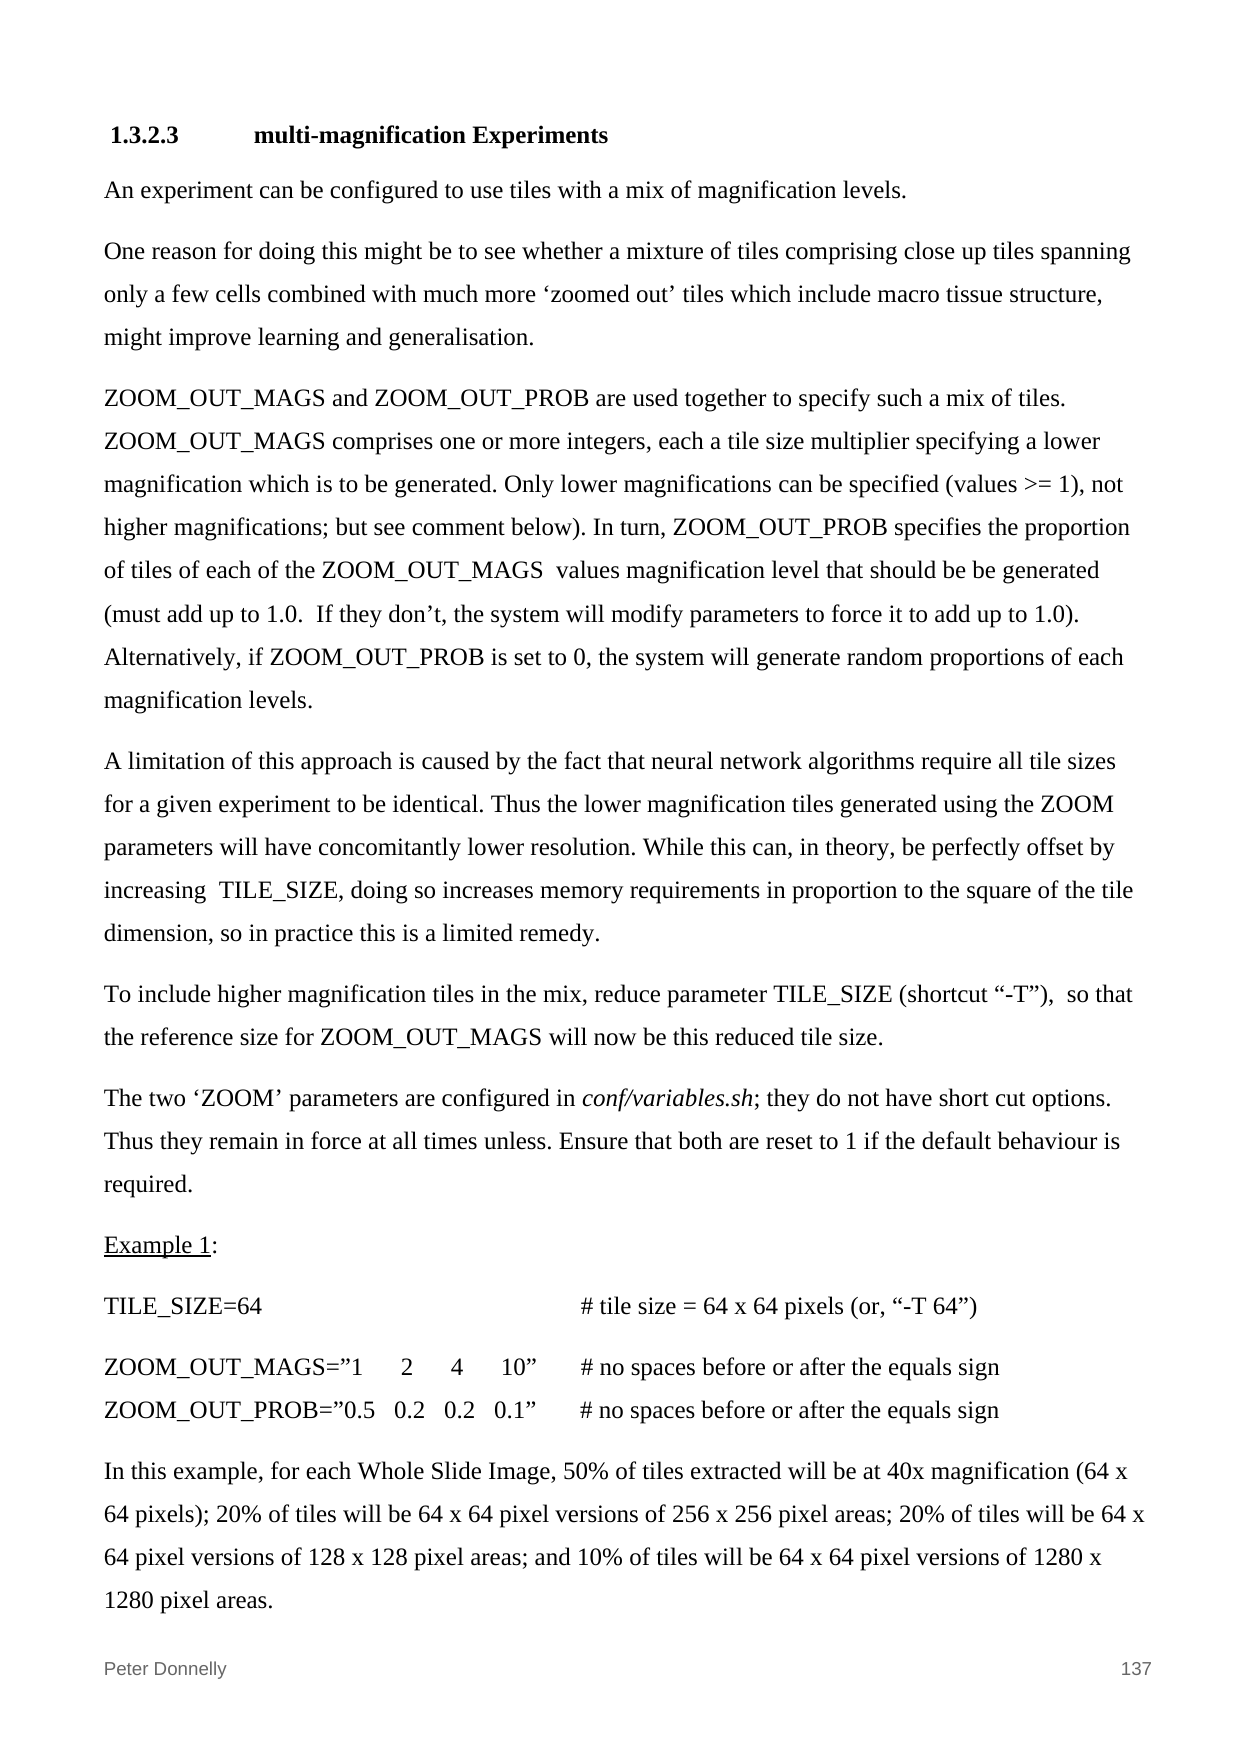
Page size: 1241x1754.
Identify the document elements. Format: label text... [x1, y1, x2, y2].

text To include higher magnification tiles in the mix, reduce parameter TILE_SIZE (shortcut “-T”), so that the reference size for ZOOM_OUT_MAGS will now be this reduced tile size. [103, 979, 1146, 1051]
text TILE_SIZE=64 # tile size = 64 x 64 pixels (or, “-T 64”) [103, 1291, 1146, 1320]
text ZOOM_OUT_MAGS and ZOOM_OUT_PROB are used together to specify such a mix of tiles. ZOOM_OUT_MAGS comprises one or more integers, each a tile size multiplier specifying a lower magnification which is to be generated. Only lower magnifications can be specified (values >= 1), not higher magnifications; but see comment below). In turn, ZOOM_OUT_PROB specifies the proportion of tiles of each of the ZOOM_OUT_MAGS values magnification level that should be be generated (must add up to 1.0. If they don’t, the system will modify parameters to force it to add up to 1.0). Alternatively, if ZOOM_OUT_PROB is set to 0, the system will generate random proportions of each magnification levels. [103, 383, 1146, 714]
text In this example, for each Whole Slide Image, 50% of tiles extracted will be at 40x magnification (64 x 64 pixels); 20% of tiles will be 64 x 64 pixel versions of 256 x 256 pixel areas; 20% of tiles will be 64 x 64 pixel versions of 128 x 128 pixel areas; and 10% of tiles will be 64 x 64 pixel versions of 1280 x 1280 pixel areas. [103, 1456, 1146, 1614]
subtitle multi-magnification Experiments [103, 120, 1146, 148]
text One reason for doing this might be to see whether a mixture of tiles comprising close up tiles spanning only a few cells combined with much more ‘zoomed out’ tiles which include macro tissue structure, might improve learning and generalisation. [103, 236, 1146, 351]
text Example 1: [103, 1230, 1146, 1259]
text A limitation of this approach is caused by the fact that neural network algorithms require all tile sizes for a given experiment to be identical. Thus the lower magnification tiles generated using the ZOOM parameters will have concomitantly lower resolution. While this can, in theory, be perfectly offset by increasing TILE_SIZE, doing so increases memory requirements in proportion to the square of the tile dimension, so in practice this is a limited remedy. [103, 746, 1146, 947]
text The two ‘ZOOM’ parameters are configured in conf/variables.sh; they do not have short cut options. Thus they remain in force at all times unless. Ensure that both are reset to 1 if the default behaviour is required. [103, 1083, 1146, 1198]
text ZOOM_OUT_MAGS=”1 2 4 10” # no spaces before or after the equals sign ZOOM_OUT_PROB=”0.5 0.2 0.2 0.1” # no spaces before or after the equals sign [103, 1352, 1146, 1424]
text An experiment can be configured to use tiles with a mix of magnification levels. [103, 175, 1146, 204]
